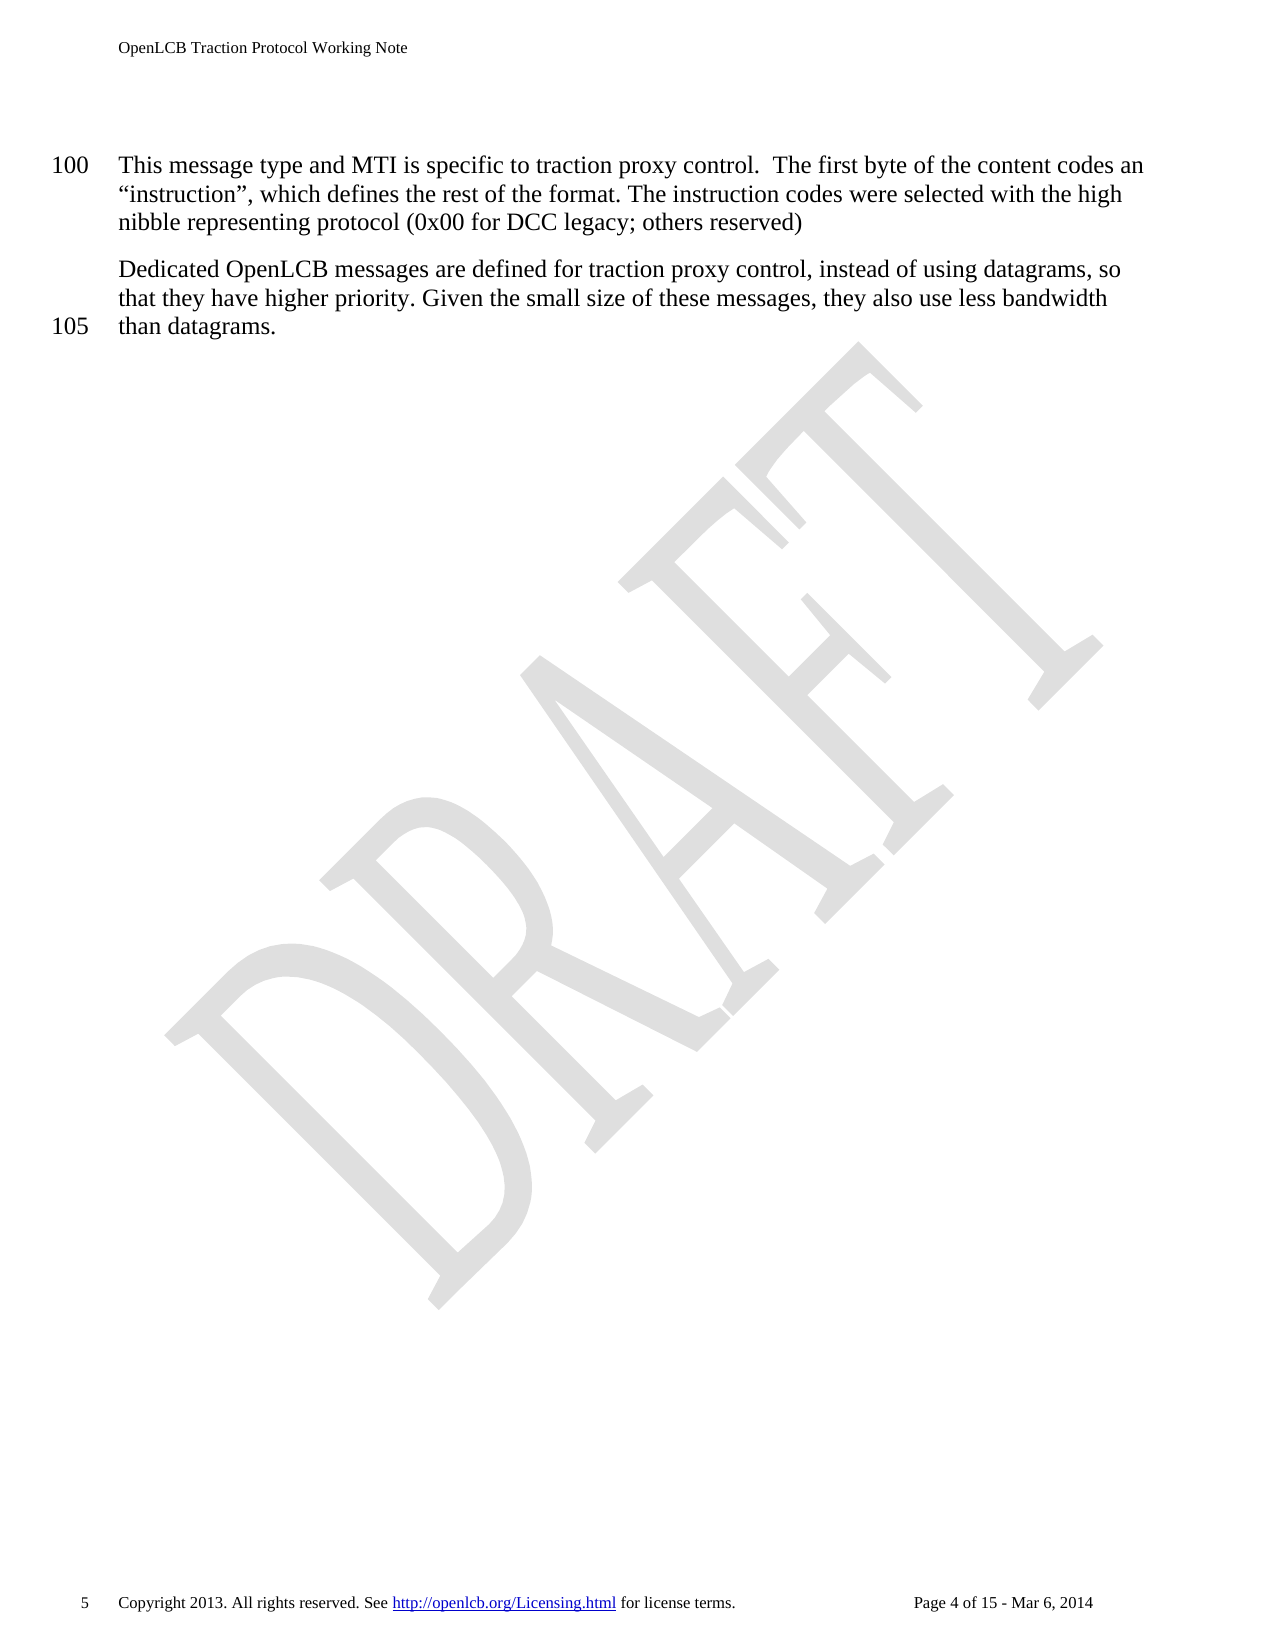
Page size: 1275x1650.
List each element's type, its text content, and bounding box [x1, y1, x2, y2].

text This message type and MTI is specific to traction proxy control. The first byte of the content codes an “instruction”, which defines the rest of the format. The instruction codes were selected with the high nibble representing protocol (0x00 for DCC legacy; others reserved) [118, 150, 1157, 236]
text Dedicated OpenLCB messages are defined for traction proxy control, instead of using datagrams, so that they have higher priority. Given the small size of these messages, they also use less bandwidth than datagrams. [118, 254, 1157, 340]
